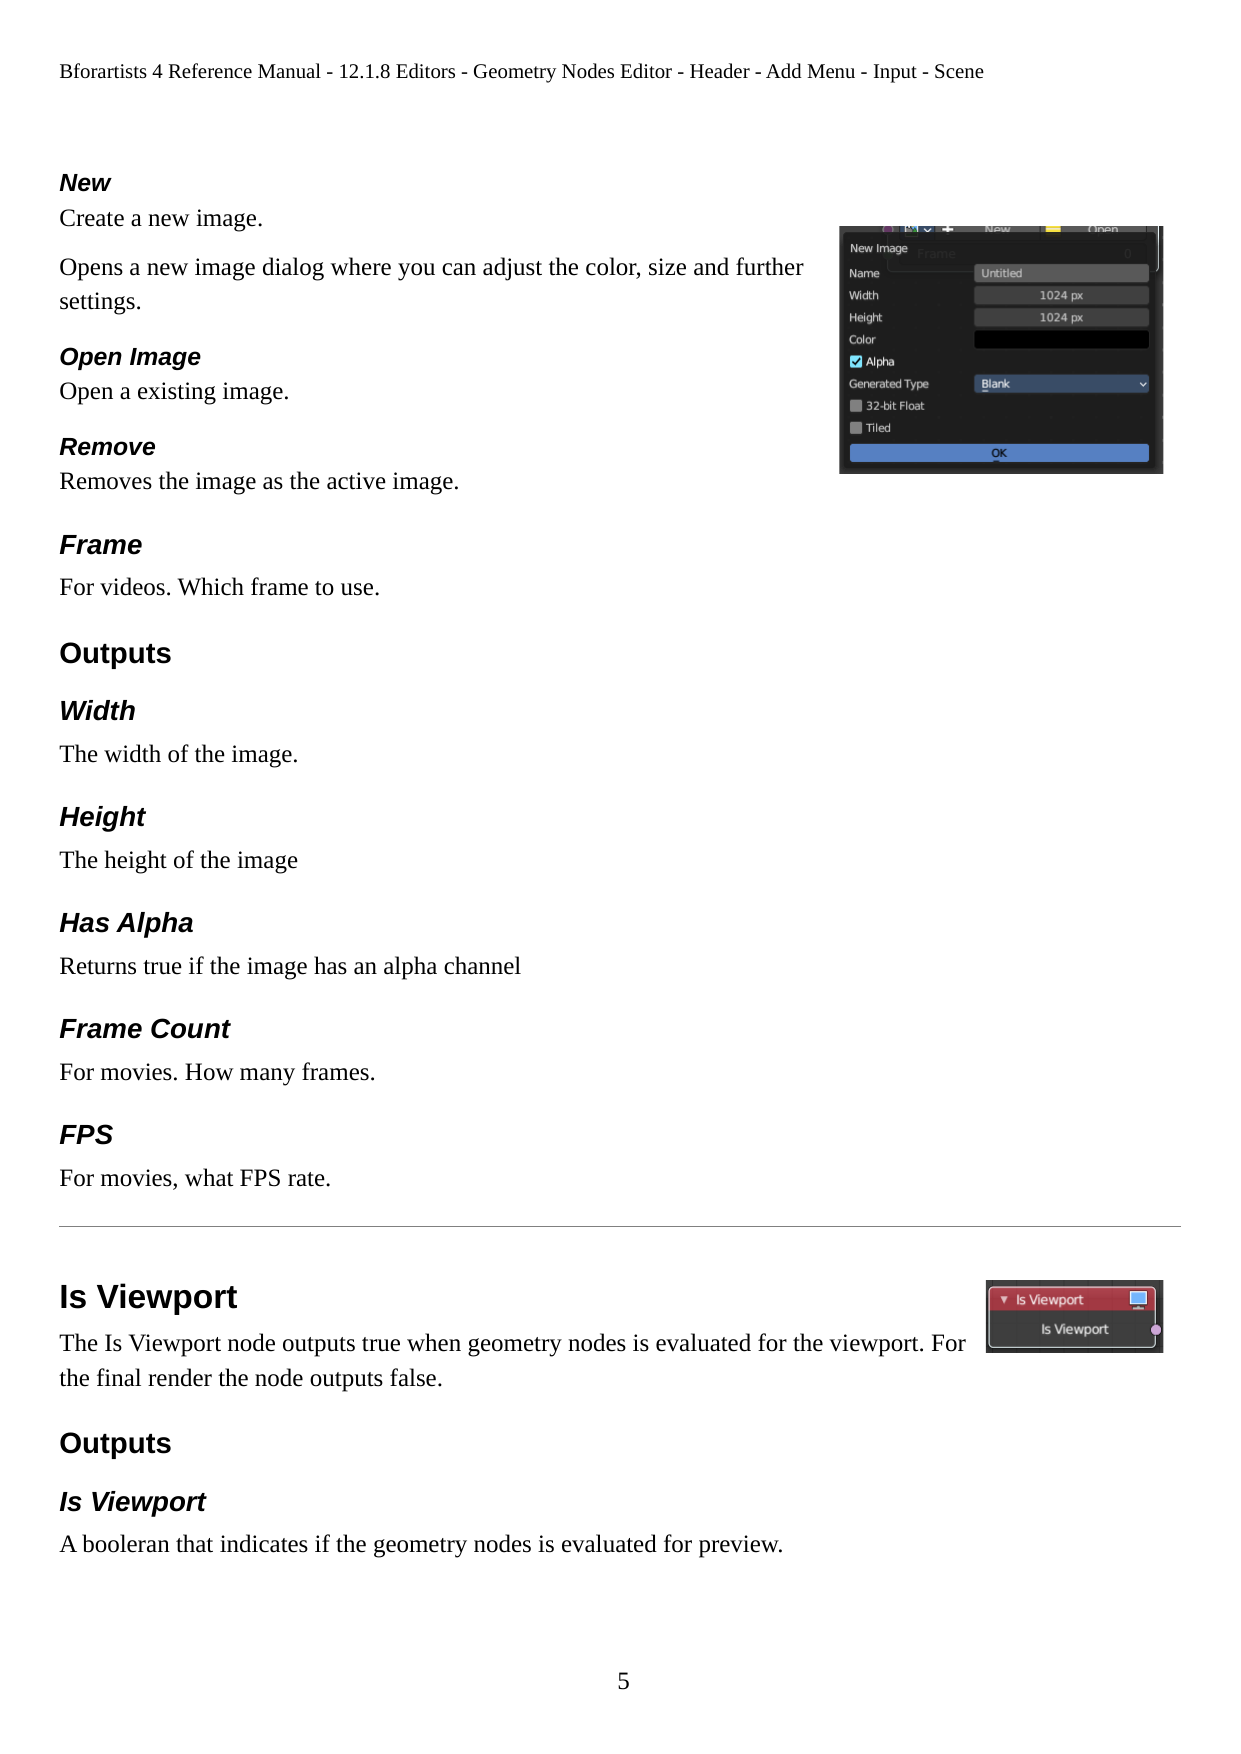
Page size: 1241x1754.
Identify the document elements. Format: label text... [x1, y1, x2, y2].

subtitle Outputs [59, 1426, 1181, 1460]
text For videos. Which frame to use. [59, 572, 1181, 601]
text Removes the image as the active image. [59, 466, 1181, 495]
subtitle Frame Count [59, 1013, 1181, 1044]
text For movies. How many frames. [59, 1057, 1181, 1086]
subtitle [1164, 432, 1181, 460]
picture [985, 1280, 1164, 1353]
text Returns true if the image has an alpha channel [59, 951, 1181, 980]
subtitle Is Viewport [59, 1277, 1181, 1316]
text The Is Viewport node outputs true when geometry nodes is evaluated for the viewport. For the final render the node outputs false. [59, 1328, 1181, 1391]
text Create a new image. [59, 203, 1181, 231]
subtitle Outputs [59, 636, 1181, 670]
subtitle Has Alpha [59, 907, 1181, 938]
subtitle [1164, 342, 1181, 370]
text [1164, 376, 1181, 405]
text Opens a new image dialog where you can adjust the color, size and further settings. [59, 252, 839, 315]
subtitle Remove [59, 432, 839, 460]
subtitle FPS [59, 1118, 1181, 1150]
subtitle New [59, 168, 1181, 196]
text For movies, what FPS rate. [59, 1163, 1181, 1192]
text The width of the image. [59, 739, 1181, 768]
text A booleran that indicates if the geometry nodes is evaluated for preview. [59, 1529, 1181, 1558]
subtitle Frame [59, 528, 1181, 560]
subtitle Is Viewport [59, 1485, 1181, 1517]
subtitle Width [59, 695, 1181, 727]
subtitle Height [59, 801, 1181, 833]
subtitle Open Image [59, 342, 839, 370]
text The height of the image [59, 845, 1181, 874]
picture [839, 226, 1164, 474]
text Open a existing image. [59, 376, 839, 405]
